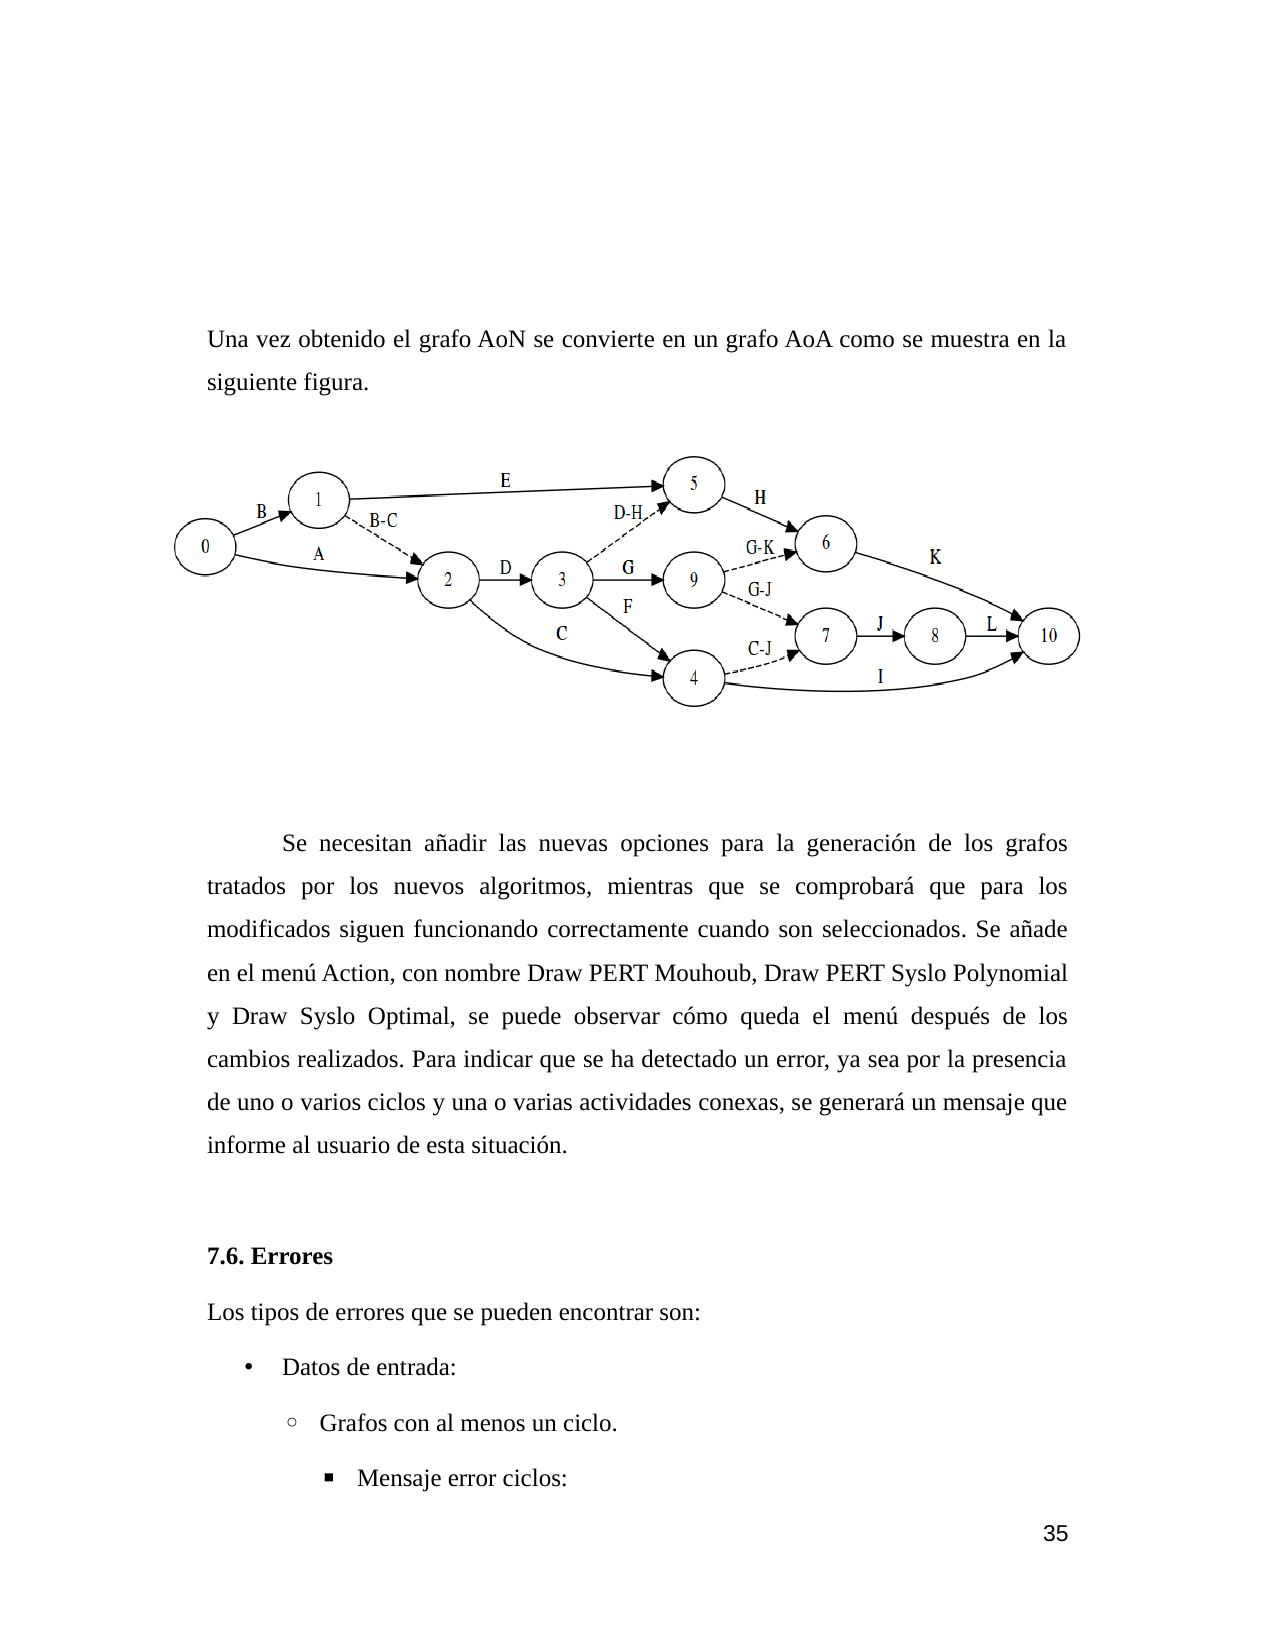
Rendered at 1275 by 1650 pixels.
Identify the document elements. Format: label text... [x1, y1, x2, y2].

text Los tipos de errores que se pueden encontrar son: [207, 1297, 1068, 1326]
text 7.6. Errores [207, 1241, 1068, 1270]
list Grafos con al menos un ciclo. [282, 1408, 1068, 1437]
text Una vez obtenido el grafo AoN se convierte en un grafo AoA como se muestra en la siguiente figura. [207, 324, 1068, 396]
list Datos de entrada: [244, 1352, 1068, 1381]
list Mensaje error ciclos: [319, 1463, 1068, 1492]
text Se necesitan añadir las nuevas opciones para la generación de los grafos tratados por los nuevos algoritmos, mientras que se comprobará que para los modificados siguen funcionando correctamente cuando son seleccionados. Se añade en el menú Action, con nombre Draw PERT Mouhoub, Draw PERT Syslo Polynomial y Draw Syslo Optimal, se puede observar cómo queda el menú después de los cambios realizados. Para indicar que se ha detectado un error, ya sea por la presencia de uno o varios ciclos y una o varias actividades conexas, se generará un mensaje que informe al usuario de esta situación. [207, 828, 1068, 1159]
